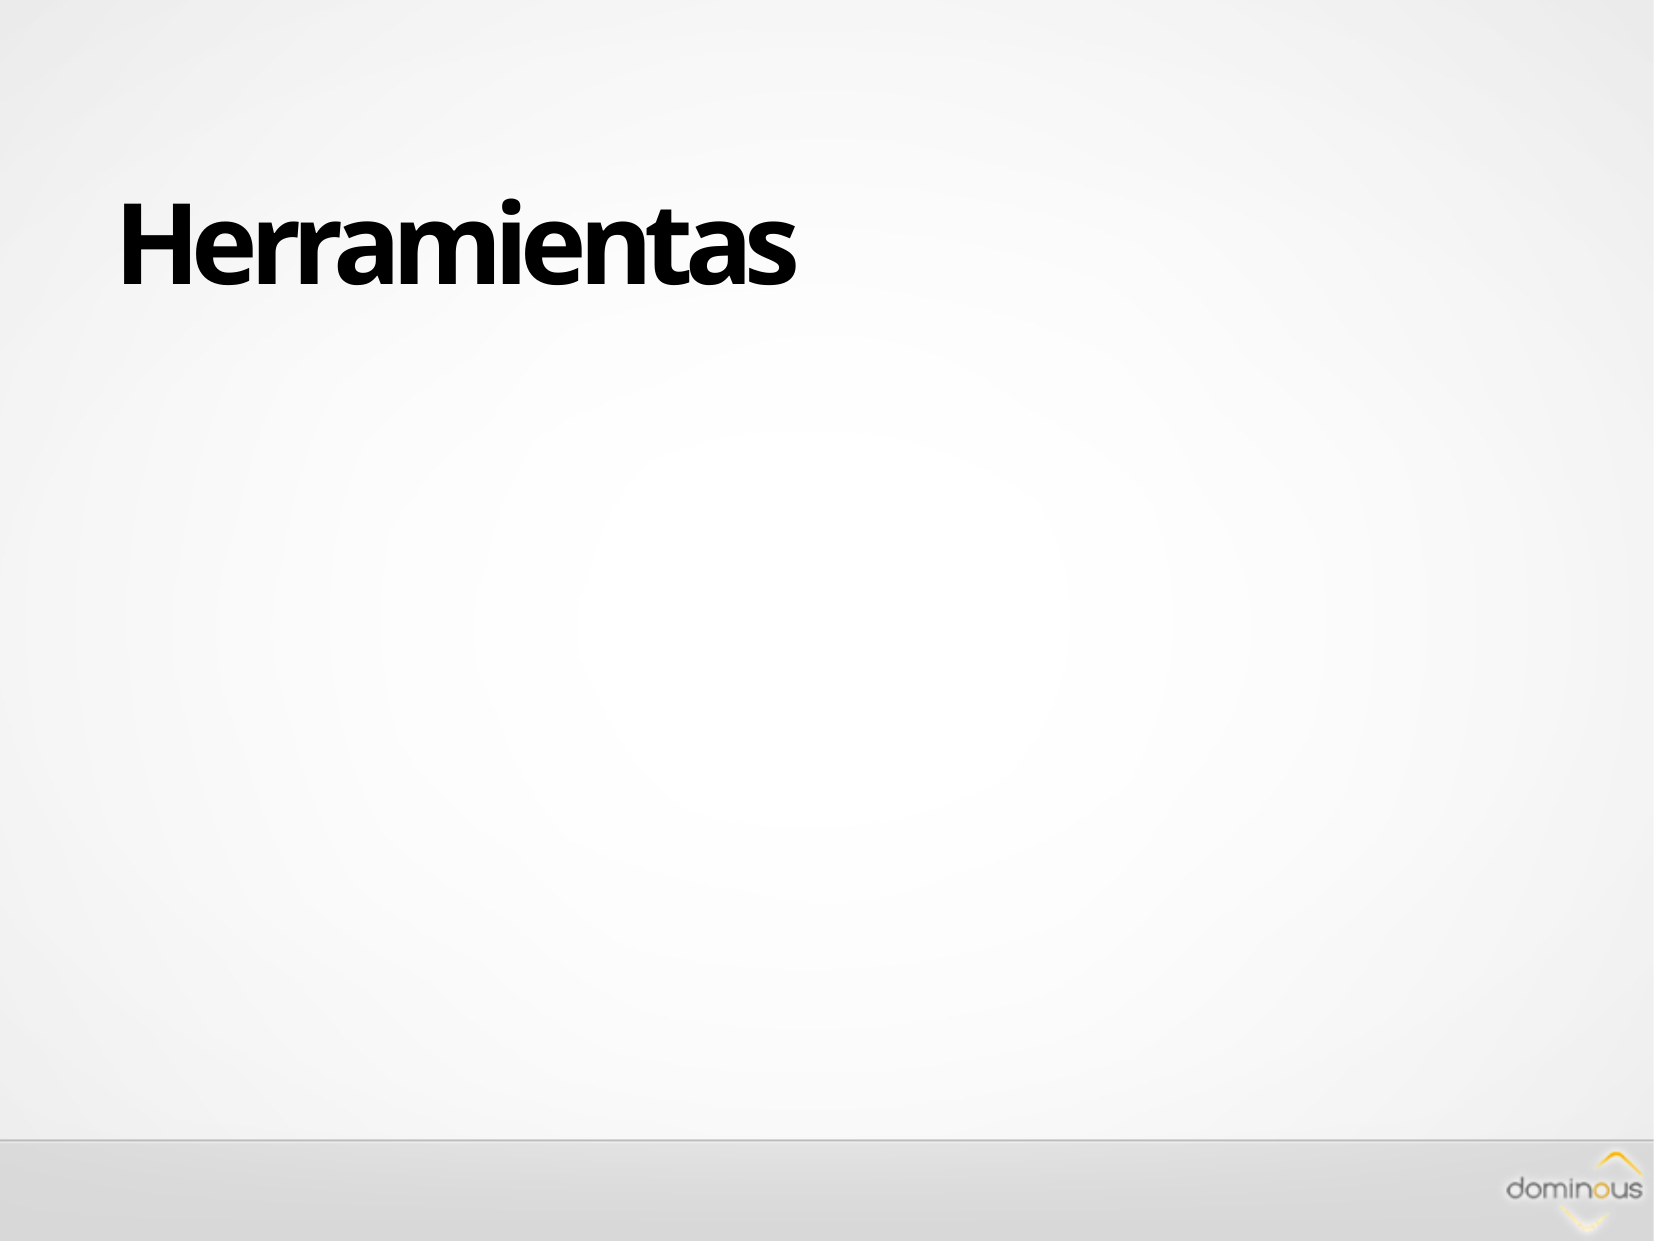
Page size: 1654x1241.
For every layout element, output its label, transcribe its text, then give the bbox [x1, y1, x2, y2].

picture [0, 0, 1654, 1241]
text_box Herramientas [99, 179, 1565, 355]
